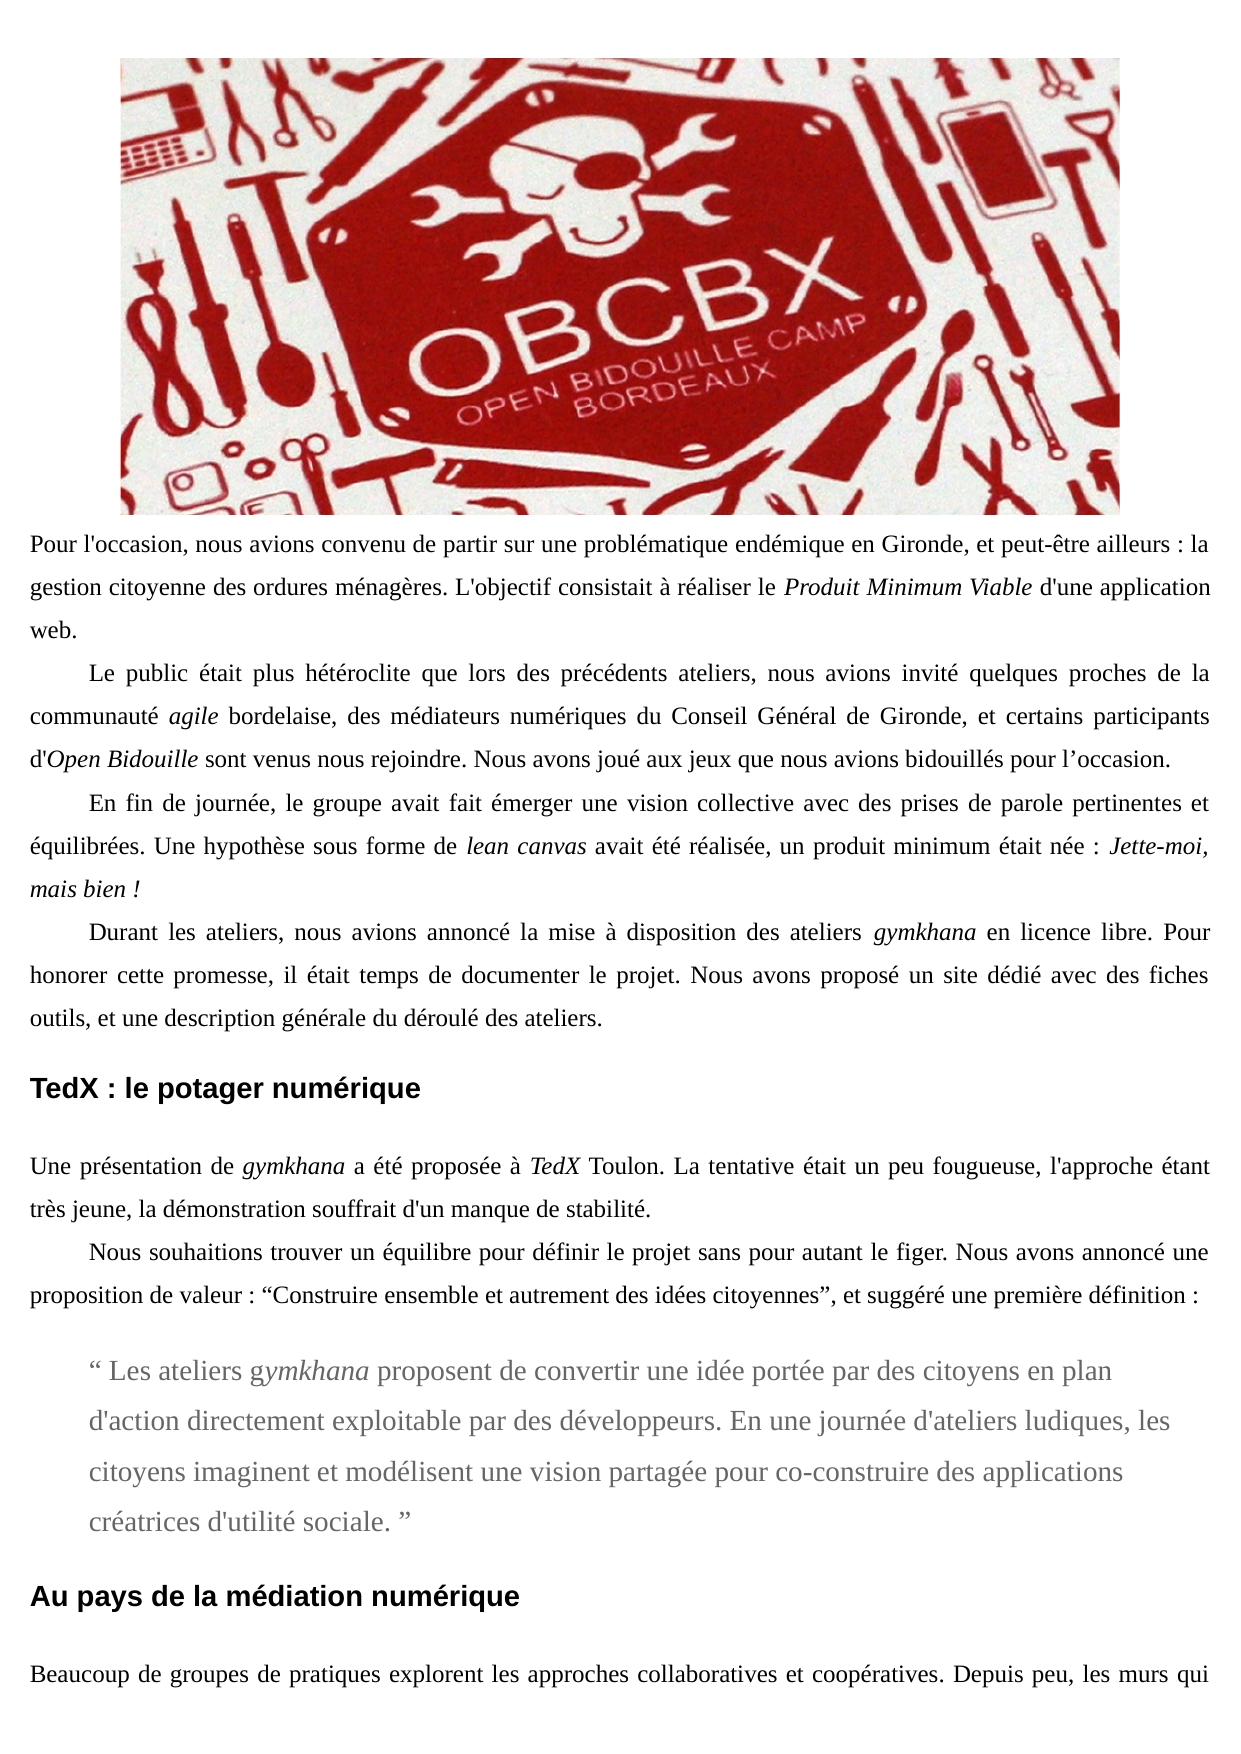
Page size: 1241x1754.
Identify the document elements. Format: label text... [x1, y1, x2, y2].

text Pour l'occasion, nous avions convenu de partir sur une problématique endémique en Gironde, et peut-être ailleurs : la gestion citoyenne des ordures ménagères. L'objectif consistait à réaliser le Produit Minimum Viable d'une application web. [29, 29, 1211, 644]
text Beaucoup de groupes de pratiques explorent les approches collaboratives et coopératives. Depuis peu, les murs qui [29, 1659, 1211, 1688]
picture [120, 58, 1120, 515]
text Durant les ateliers, nous avions annoncé la mise à disposition des ateliers gymkhana en licence libre. Pour honorer cette promesse, il était temps de documenter le projet. Nous avons proposé un site dédié avec des fiches outils, et une description générale du déroulé des ateliers. [29, 917, 1211, 1032]
text Le public était plus hétéroclite que lors des précédents ateliers, nous avions invité quelques proches de la communauté agile bordelaise, des médiateurs numériques du Conseil Général de Gironde, et certains participants d'Open Bidouille sont venus nous rejoindre. Nous avons joué aux jeux que nous avions bidouillés pour l’occasion. [29, 658, 1211, 773]
text Nous souhaitions trouver un équilibre pour définir le projet sans pour autant le figer. Nous avons annoncé une proposition de valeur : “Construire ensemble et autrement des idées citoyennes”, et suggéré une première définition : [29, 1237, 1211, 1309]
text Une présentation de gymkhana a été proposée à TedX Toulon. La tentative était un peu fougueuse, l'approche étant très jeune, la démonstration souffrait d'un manque de stabilité. [29, 1151, 1211, 1223]
subtitle TedX : le potager numérique [29, 1071, 1211, 1105]
subtitle Au pays de la médiation numérique [29, 1579, 1211, 1613]
text “ Les ateliers gymkhana proposent de convertir une idée portée par des citoyens en plan d'action directement exploitable par des développeurs. En une journée d'ateliers ludiques, les citoyens imaginent et modélisent une vision partagée pour co-construire des applications créatrices d'utilité sociale. ” [88, 1353, 1211, 1537]
text En fin de journée, le groupe avait fait émerger une vision collective avec des prises de parole pertinentes et équilibrées. Une hypothèse sous forme de lean canvas avait été réalisée, un produit minimum était née : Jette-moi, mais bien ! [29, 788, 1211, 903]
